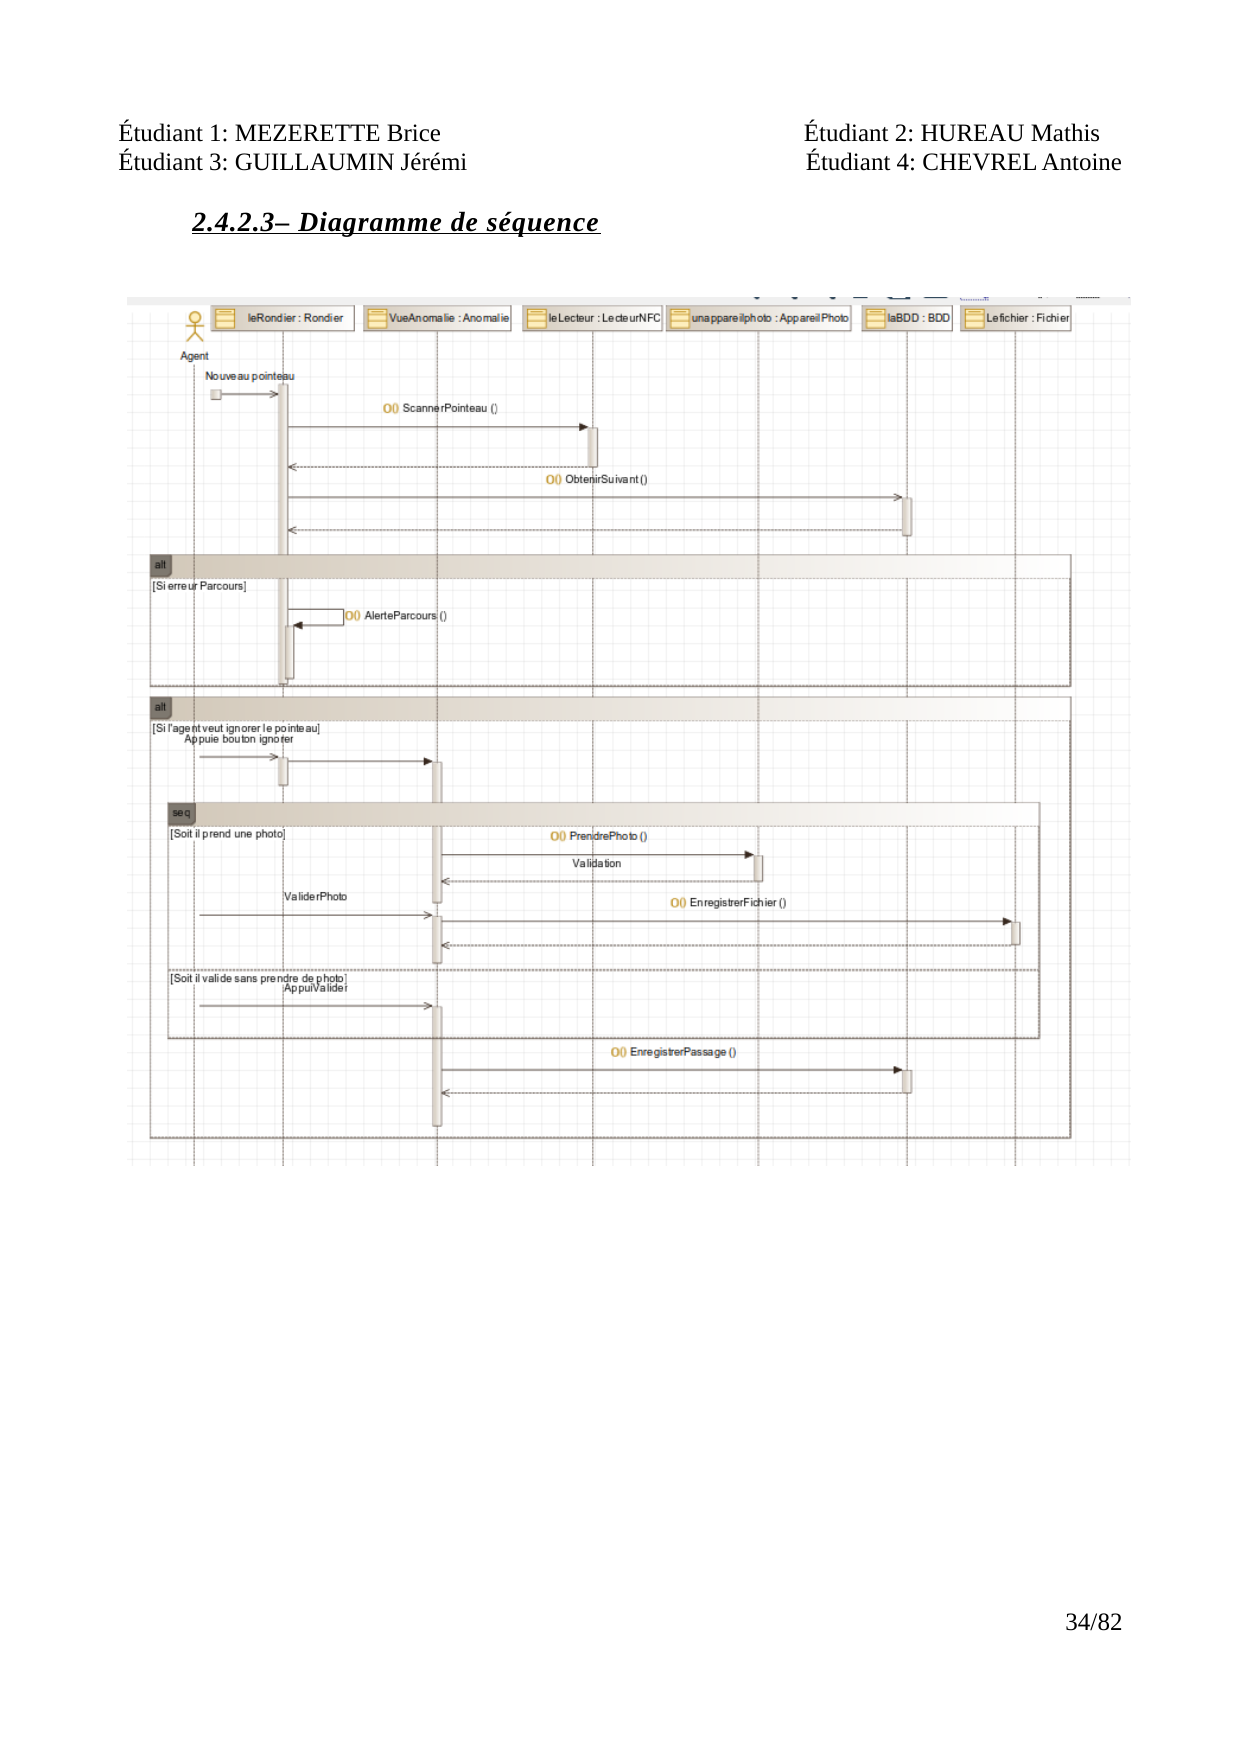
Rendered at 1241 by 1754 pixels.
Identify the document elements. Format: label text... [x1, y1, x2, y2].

picture [127, 297, 1131, 1166]
subtitle 2.4.2.3– Diagramme de séquence [118, 205, 1122, 237]
